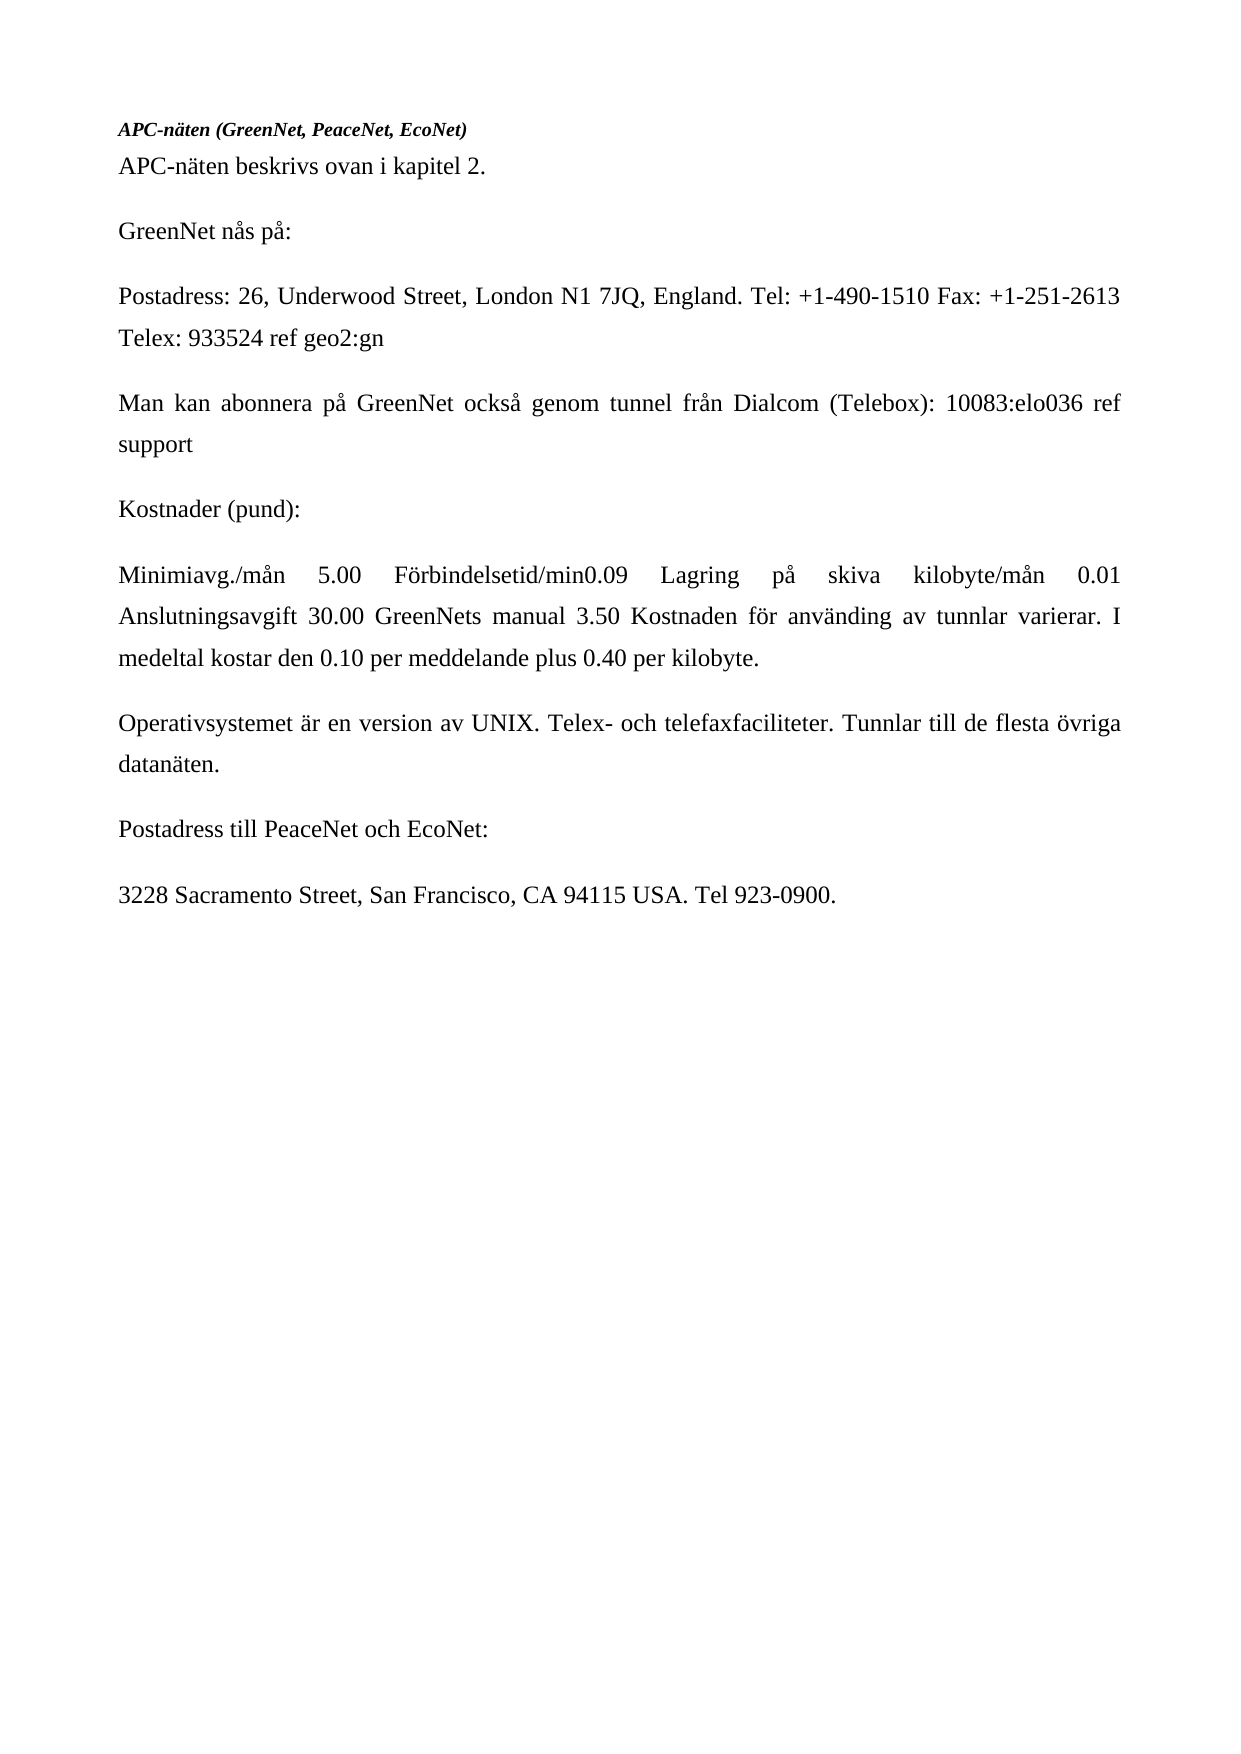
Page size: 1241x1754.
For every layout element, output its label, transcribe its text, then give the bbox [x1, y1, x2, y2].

subtitle APC-näten (GreenNet, PeaceNet, EcoNet) [118, 118, 1122, 140]
text Postadress: 26, Underwood Street, London N1 7JQ, England. Tel: +1-490-1510 Fax: +1-251-2613 Telex: 933524 ref geo2:gn [118, 282, 1122, 352]
text APC-näten beskrivs ovan i kapitel 2. [118, 152, 1122, 180]
text Operativsystemet är en version av UNIX. Telex- och telefaxfaciliteter. Tunnlar till de flesta övriga datanäten. [118, 709, 1122, 778]
text Kostnader (pund): [118, 496, 1122, 523]
text Postadress till PeaceNet och EcoNet: [118, 816, 1122, 843]
text 3228 Sacramento Street, San Francisco, CA 94115 USA. Tel 923-0900. [118, 881, 1122, 908]
text GreenNet nås på: [118, 217, 1122, 245]
text Man kan abonnera på GreenNet också genom tunnel från Dialcom (Telebox): 10083:elo036 ref support [118, 389, 1122, 458]
text Minimiavg./mån 5.00 Förbindelsetid/min0.09 Lagring på skiva kilobyte/mån 0.01 Anslutningsavgift 30.00 GreenNets manual 3.50 Kostnaden för använding av tunnlar varierar. I medeltal kostar den 0.10 per meddelande plus 0.40 per kilobyte. [118, 561, 1122, 672]
